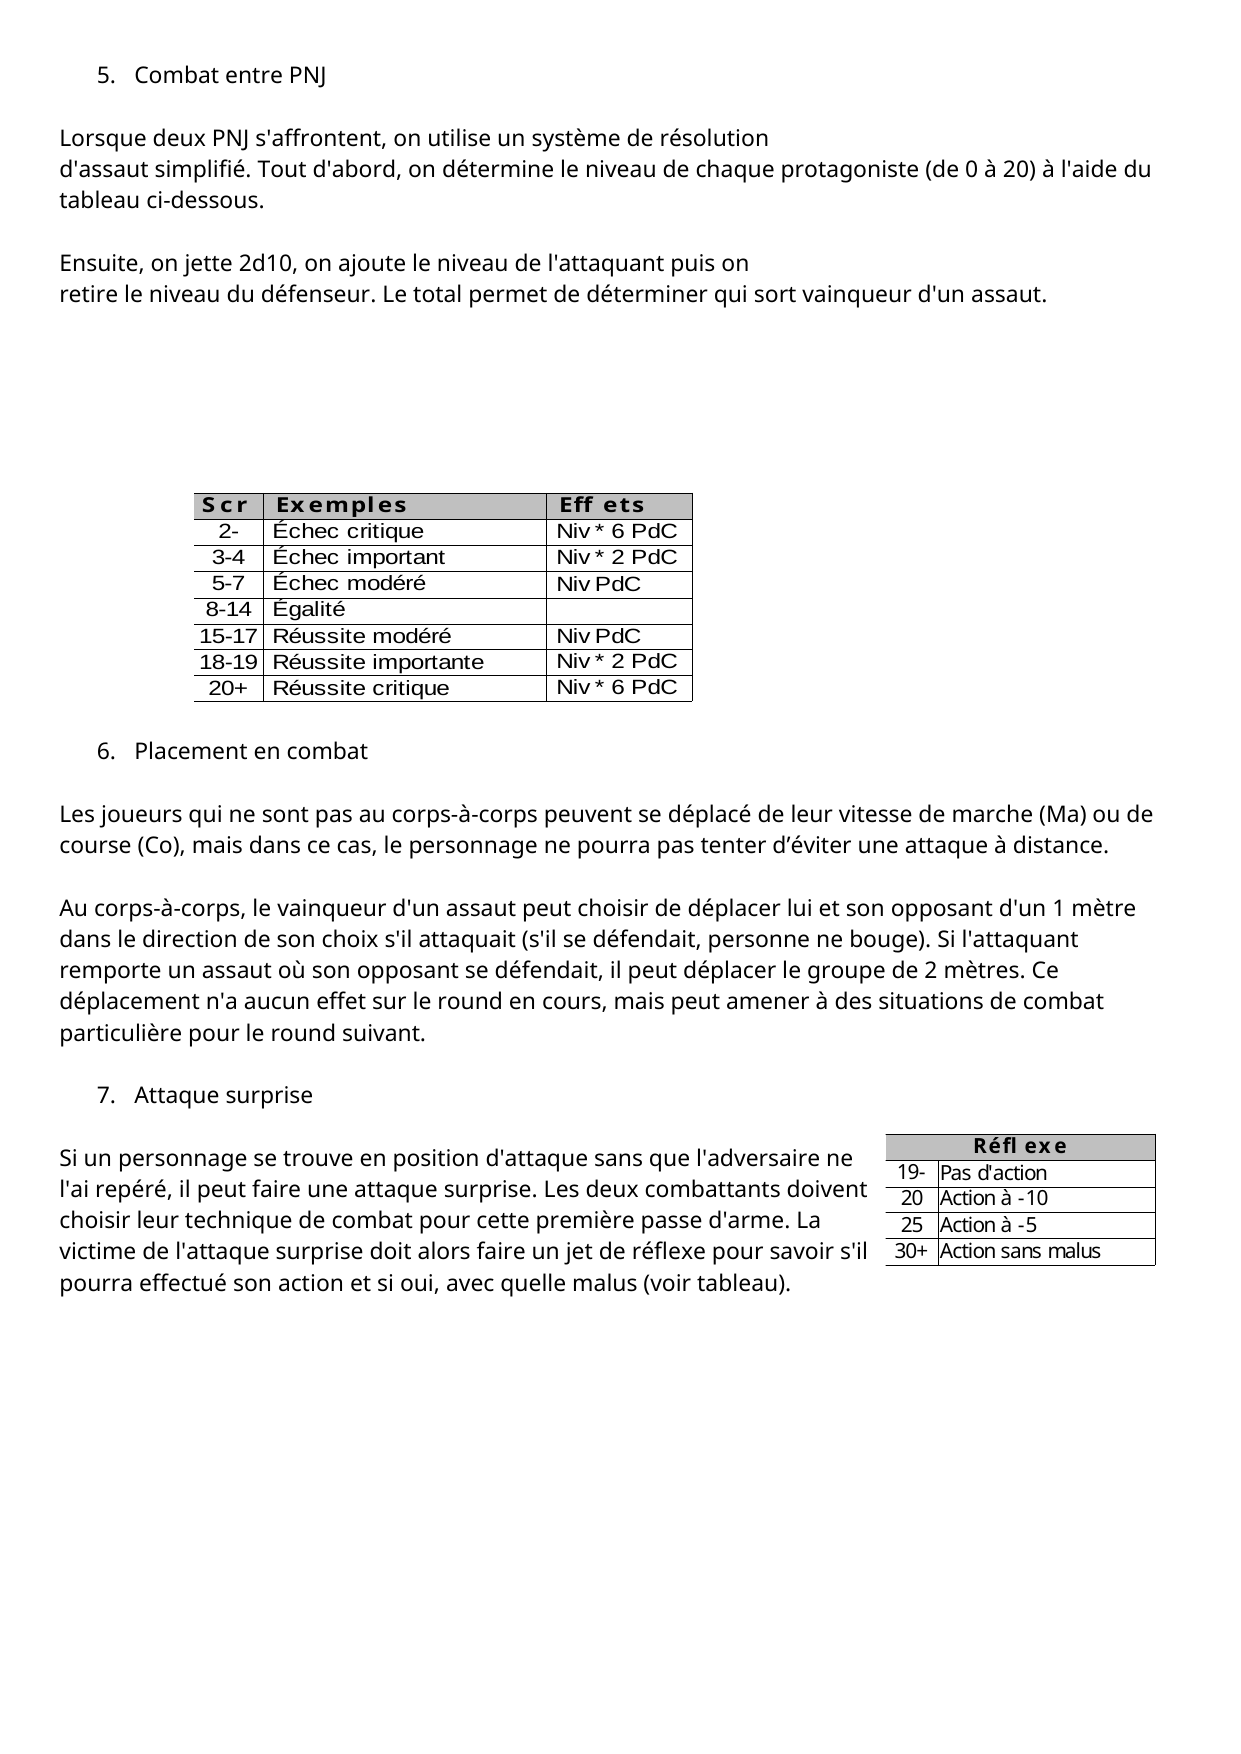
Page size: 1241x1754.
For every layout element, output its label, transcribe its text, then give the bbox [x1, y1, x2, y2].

text d'assaut simplifié. Tout d'abord, on détermine le niveau de chaque protagoniste (de 0 à 20) à l'aide du tableau ci-dessous. [59, 153, 1181, 215]
text Les joueurs qui ne sont pas au corps-à-corps peuvent se déplacé de leur vitesse de marche (Ma) ou de course (Co), mais dans ce cas, le personnage ne pourra pas tenter d’éviter une attaque à distance. [59, 798, 1181, 860]
text Lorsque deux PNJ s'affrontent, on utilise un système de résolution [59, 122, 1181, 153]
text retire le niveau du défenseur. Le total permet de déterminer qui sort vainqueur d'un assaut. [59, 278, 1181, 309]
list Attaque surprise [97, 1079, 1181, 1110]
text Ensuite, on jette 2d10, on ajoute le niveau de l'attaquant puis on [59, 247, 1181, 278]
text Au corps-à-corps, le vainqueur d'un assaut peut choisir de déplacer lui et son opposant d'un 1 mètre dans le direction de son choix s'il attaquait (s'il se défendait, personne ne bouge). Si l'attaquant remporte un assaut où son opposant se défendait, il peut déplacer le groupe de 2 mètres. Ce déplacement n'a aucun effet sur le round en cours, mais peut amener à des situations de combat particulière pour le round suivant. [59, 891, 1181, 1048]
list Placement en combat [97, 735, 1181, 766]
list Combat entre PNJ [97, 59, 1181, 90]
text Si un personnage se trouve en position d'attaque sans que l'adversaire ne l'ai repéré, il peut faire une attaque surprise. Les deux combattants doivent choisir leur technique de combat pour cette première passe d'arme. La victime de l'attaque surprise doit alors faire un jet de réflexe pour savoir s'il pourra effectué son action et si oui, avec quelle malus (voir tableau). [59, 1141, 1181, 1298]
